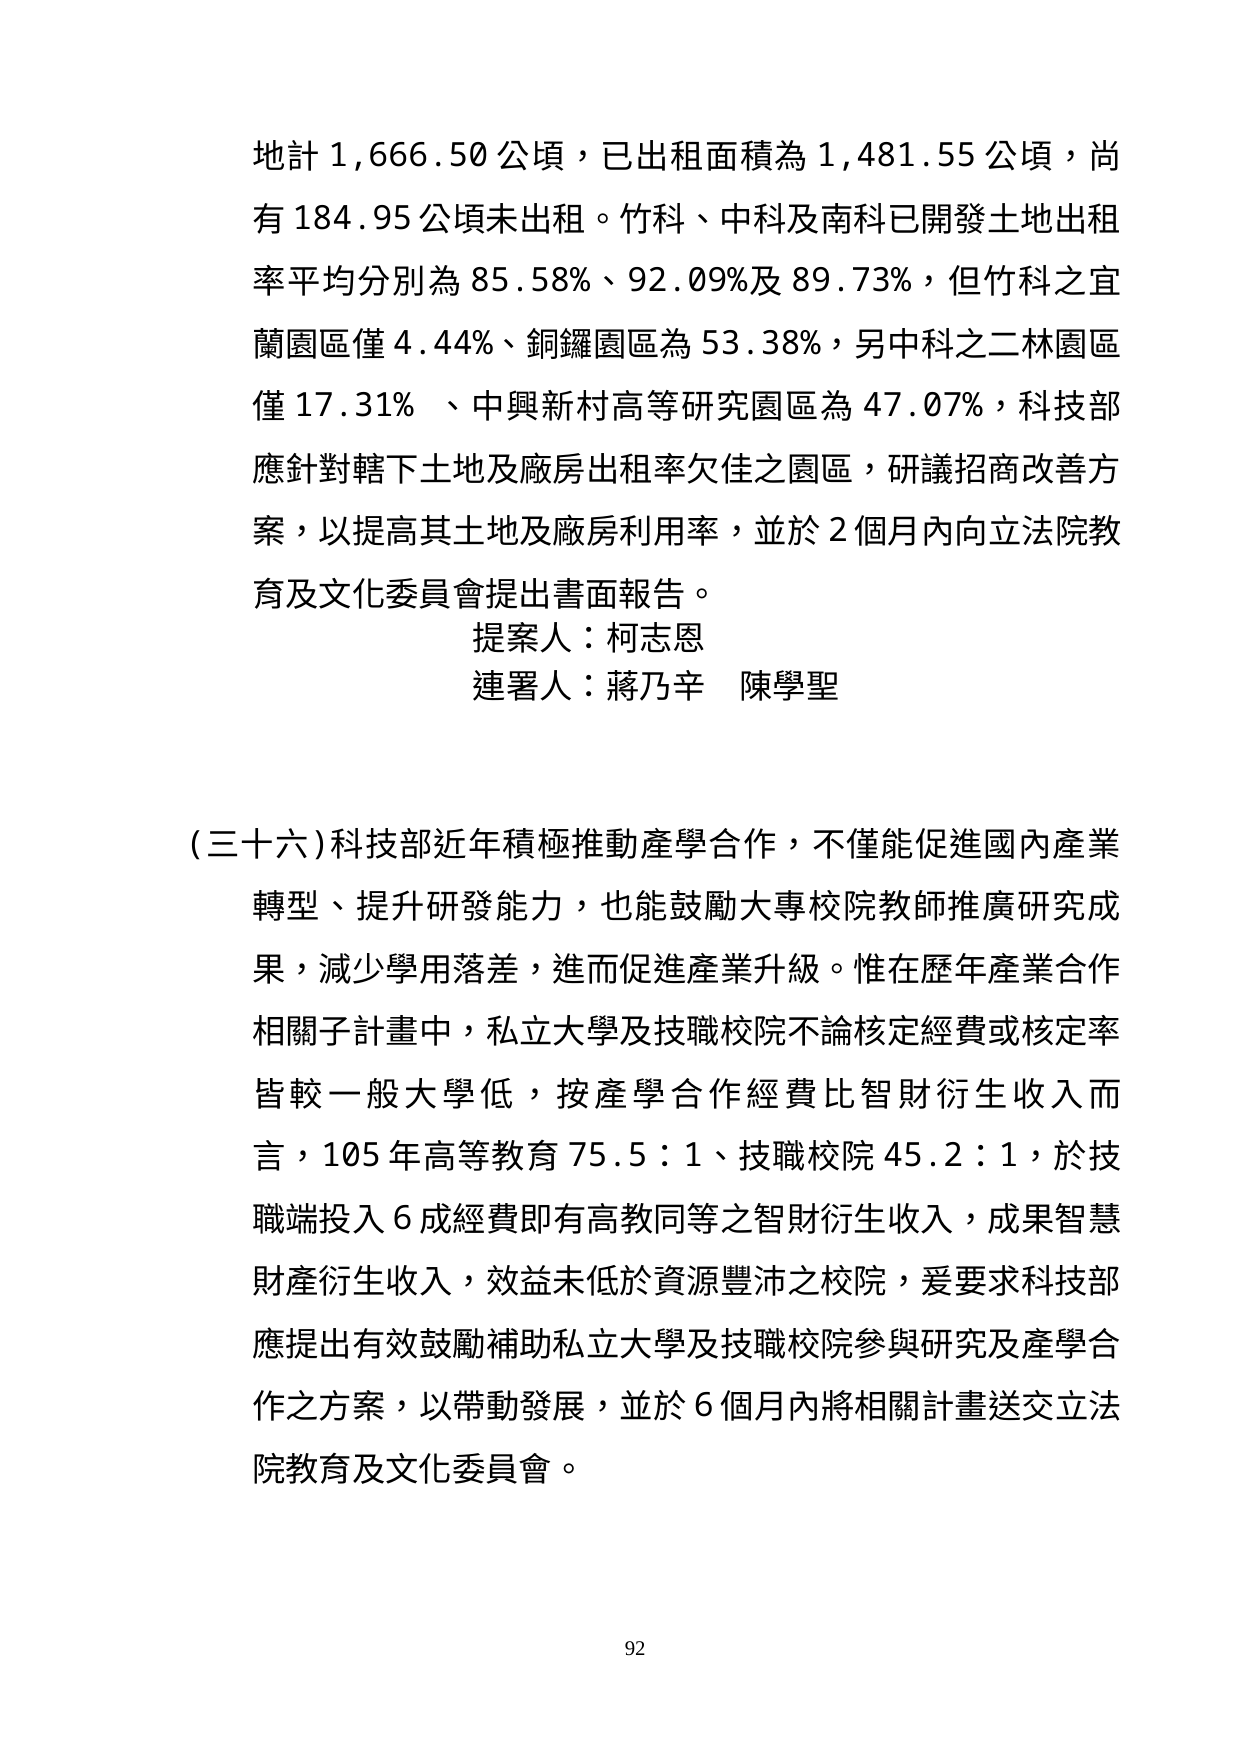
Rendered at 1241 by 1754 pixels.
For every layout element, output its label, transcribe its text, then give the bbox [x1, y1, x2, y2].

text 連署人：蔣乃辛 陳學聖 [473, 660, 1122, 708]
text 地計1,666.50公頃，已出租面積為1,481.55公頃，尚有184.95公頃未出租。竹科、中科及南科已開發土地出租率平均分別為85.58%、92.09%及89.73%，但竹科之宜蘭園區僅4.44%、銅鑼園區為53.38%，另中科之二林園區僅17.31% 、中興新村高等研究園區為47.07%，科技部應針對轄下土地及廠房出租率欠佳之園區，研議招商改善方案，以提高其土地及廠房利用率，並於2個月內向立法院教育及文化委員會提出書面報告。 [185, 112, 1122, 612]
text 提案人：柯志恩 [473, 612, 1122, 660]
text (三十六)科技部近年積極推動產學合作，不僅能促進國內產業轉型、提升研發能力，也能鼓勵大專校院教師推廣研究成果，減少學用落差，進而促進產業升級。惟在歷年產業合作相關子計畫中，私立大學及技職校院不論核定經費或核定率皆較一般大學低，按產學合作經費比智財衍生收入而言，105年高等教育75.5：1、技職校院45.2：1，於技職端投入6成經費即有高教同等之智財衍生收入，成果智慧財產衍生收入，效益未低於資源豐沛之校院，爰要求科技部應提出有效鼓勵補助私立大學及技職校院參與研究及產學合作之方案，以帶動發展，並於6個月內將相關計畫送交立法院教育及文化委員會。 [185, 800, 1122, 1487]
